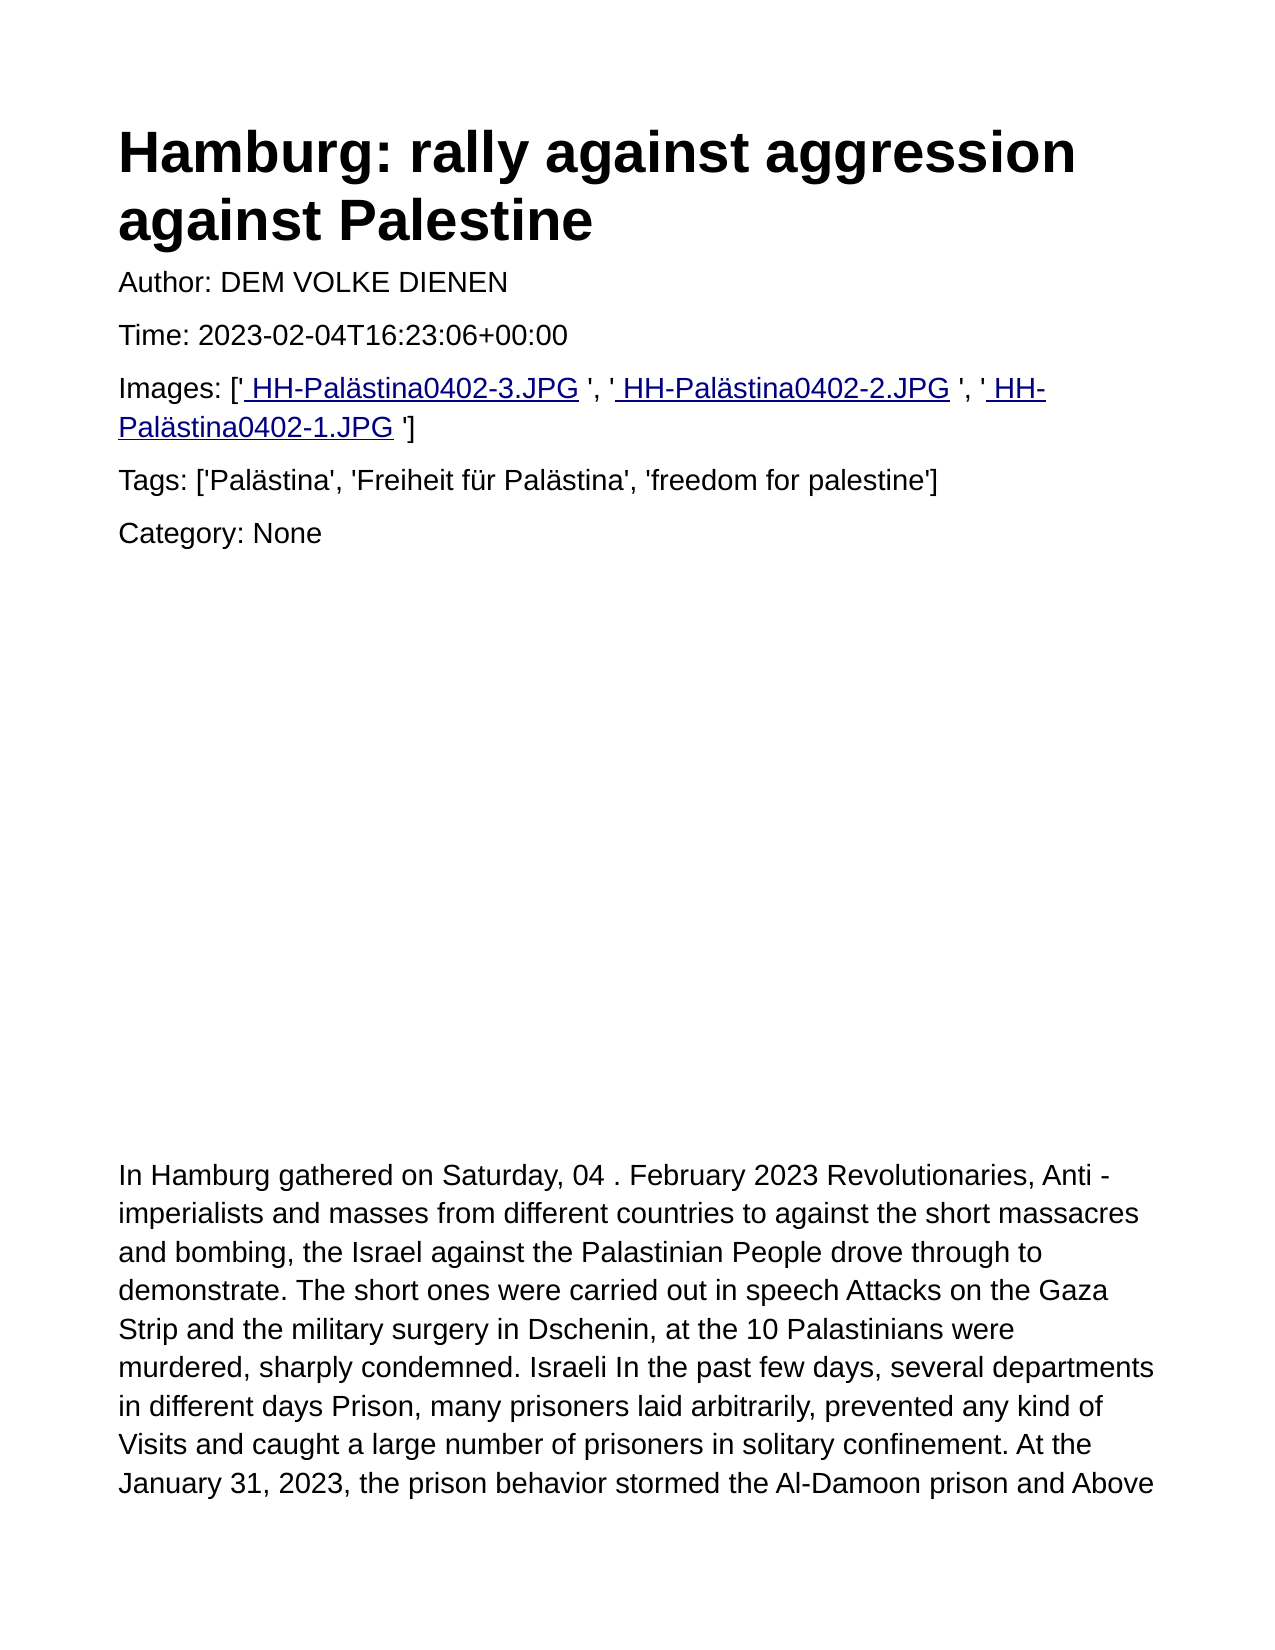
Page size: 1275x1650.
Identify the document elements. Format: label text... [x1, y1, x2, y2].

subtitle Hamburg: rally against aggression against Palestine [118, 118, 1157, 252]
text Author: DEM VOLKE DIENEN [118, 265, 1157, 298]
text Tags: ['Palästina', 'Freiheit für Palästina', 'freedom for palestine'] [118, 463, 1157, 496]
text Images: [' HH-Palästina0402-3.JPG ', ' HH-Palästina0402-2.JPG ', ' HH-Palästina0402-1.JPG '] [118, 371, 1157, 443]
text Category: None [118, 516, 1157, 549]
text Time: 2023-02-04T16:23:06+00:00 [118, 318, 1157, 351]
text In Hamburg gathered on Saturday, 04 . February 2023 Revolutionaries, Anti -imperialists and masses from different countries to against the short massacres and bombing, the Israel against the Palastinian People drove through to demonstrate. The short ones were carried out in speech Attacks on the Gaza Strip and the military surgery in Dschenin, at the 10 Palastinians were murdered, sharply condemned. Israeli In the past few days, several departments in different days Prison, many prisoners laid arbitrarily, prevented any kind of Visits and caught a large number of prisoners in solitary confinement. At the January 31, 2023, the prison behavior stormed the Al-Damoon prison and Above [118, 569, 1157, 1499]
